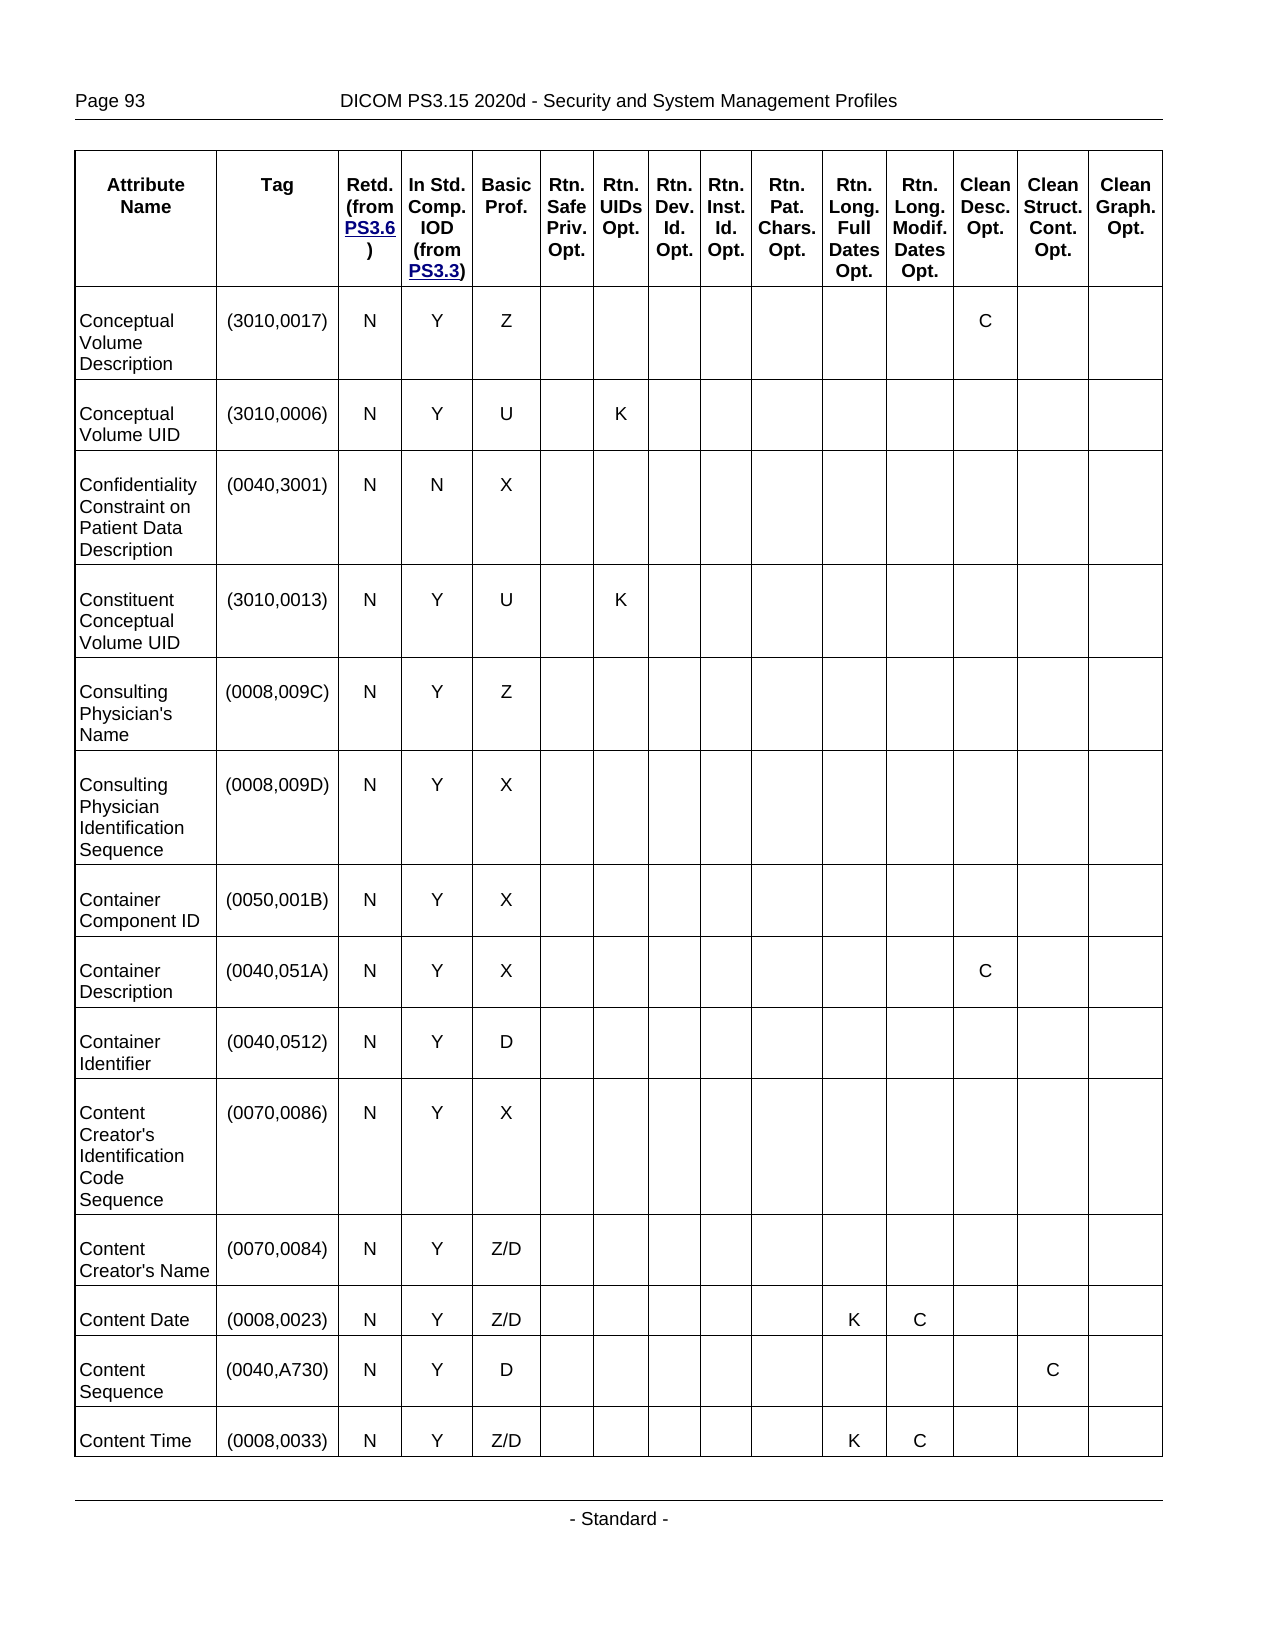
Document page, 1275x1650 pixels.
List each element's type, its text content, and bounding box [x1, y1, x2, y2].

table_cell [823, 1079, 886, 1214]
table_cell [954, 451, 1017, 564]
table_cell N [339, 1407, 401, 1456]
table_cell [887, 1079, 953, 1214]
table_cell [954, 751, 1017, 864]
table_cell [752, 1008, 822, 1078]
table_cell N [339, 1008, 401, 1078]
table_header Tag [217, 151, 338, 286]
table_cell Conceptual Volume UID [76, 380, 216, 450]
table_cell [1089, 1407, 1162, 1456]
table_cell [887, 1008, 953, 1078]
table_cell N [339, 1079, 401, 1214]
table_cell [752, 1407, 822, 1456]
table_cell [1089, 565, 1162, 657]
table_cell [823, 1336, 886, 1406]
table_cell Y [402, 1079, 472, 1214]
table_cell N [339, 451, 401, 564]
table_cell N [339, 1336, 401, 1406]
table_cell [954, 380, 1017, 450]
table_cell D [473, 1336, 540, 1406]
table_cell [1018, 658, 1088, 750]
table_cell [954, 1286, 1017, 1335]
table_cell [649, 1286, 700, 1335]
table_cell Conceptual Volume Description [76, 287, 216, 379]
table_cell [823, 937, 886, 1007]
table_cell Y [402, 1215, 472, 1285]
table_cell C [1018, 1336, 1088, 1406]
table_cell C [887, 1407, 953, 1456]
table_cell Content Creator's Identification Code Sequence [76, 1079, 216, 1214]
table_cell [594, 658, 648, 750]
table_cell (0040,3001) [217, 451, 338, 564]
table_header Basic Prof. [473, 151, 540, 286]
table_cell [887, 1215, 953, 1285]
table_cell [701, 380, 751, 450]
table_cell [752, 1215, 822, 1285]
table_cell Container Description [76, 937, 216, 1007]
table_cell [752, 658, 822, 750]
table_cell Z [473, 287, 540, 379]
table_cell N [339, 287, 401, 379]
table_cell [1018, 287, 1088, 379]
table_cell [649, 937, 700, 1007]
table_cell [823, 380, 886, 450]
table_cell [701, 1008, 751, 1078]
table_cell C [954, 287, 1017, 379]
table_cell [701, 658, 751, 750]
table_cell K [823, 1286, 886, 1335]
table_cell [752, 1336, 822, 1406]
table_cell X [473, 865, 540, 936]
table_cell [649, 1215, 700, 1285]
table_cell [594, 937, 648, 1007]
table_cell N [339, 937, 401, 1007]
table_header Rtn. Safe Priv. Opt. [541, 151, 593, 286]
table_cell Y [402, 1407, 472, 1456]
table_cell [887, 451, 953, 564]
table_cell [954, 1215, 1017, 1285]
table_cell [752, 751, 822, 864]
table_cell [954, 1336, 1017, 1406]
table_cell Z/D [473, 1407, 540, 1456]
table_cell [649, 380, 700, 450]
table_cell [823, 287, 886, 379]
table_cell [1089, 937, 1162, 1007]
table_cell [701, 451, 751, 564]
table_cell [649, 751, 700, 864]
table_cell [823, 1215, 886, 1285]
table_cell Consulting Physician's Name [76, 658, 216, 750]
table_cell [1089, 1008, 1162, 1078]
table_cell Y [402, 1008, 472, 1078]
table_cell [701, 1286, 751, 1335]
table_cell [1089, 1215, 1162, 1285]
table_cell [752, 380, 822, 450]
table_cell [1018, 1407, 1088, 1456]
table_cell (0008,009C) [217, 658, 338, 750]
table_cell N [339, 865, 401, 936]
table_cell Y [402, 565, 472, 657]
table_cell [752, 1286, 822, 1335]
table_cell (0008,0033) [217, 1407, 338, 1456]
table_cell [752, 565, 822, 657]
table_cell Content Creator's Name [76, 1215, 216, 1285]
table_cell [887, 287, 953, 379]
table_cell [541, 1286, 593, 1335]
table_cell [887, 865, 953, 936]
table_cell [541, 380, 593, 450]
table_cell [1018, 1286, 1088, 1335]
table_cell [1089, 1336, 1162, 1406]
table_cell [594, 1079, 648, 1214]
table_header Rtn. Pat. Chars. Opt. [752, 151, 822, 286]
table_cell [594, 865, 648, 936]
table_cell Y [402, 380, 472, 450]
table_header In Std. Comp. IOD (from PS3.3) [402, 151, 472, 286]
table_cell [1089, 287, 1162, 379]
table_cell Z/D [473, 1286, 540, 1335]
table_cell [823, 565, 886, 657]
table_cell [954, 1407, 1017, 1456]
table_cell N [339, 565, 401, 657]
table_cell (0040,A730) [217, 1336, 338, 1406]
table_cell Constituent Conceptual Volume UID [76, 565, 216, 657]
table_cell [701, 751, 751, 864]
table_cell [752, 1079, 822, 1214]
table_cell [1089, 751, 1162, 864]
table_cell [541, 565, 593, 657]
table_cell [1018, 1008, 1088, 1078]
table_cell U [473, 380, 540, 450]
table_cell Y [402, 865, 472, 936]
table_header Retd. (from PS3.6) [339, 151, 401, 286]
table_cell [1018, 1215, 1088, 1285]
table_header Rtn. Dev. Id. Opt. [649, 151, 700, 286]
table_cell [701, 565, 751, 657]
table_cell Container Identifier [76, 1008, 216, 1078]
table_cell Consulting Physician Identification Sequence [76, 751, 216, 864]
table_cell [887, 658, 953, 750]
table_cell [594, 1286, 648, 1335]
table_header Clean Graph. Opt. [1089, 151, 1162, 286]
table_cell N [339, 751, 401, 864]
table_cell [594, 287, 648, 379]
table_cell [649, 1336, 700, 1406]
table_cell K [594, 565, 648, 657]
table_cell [594, 1336, 648, 1406]
table_cell [541, 1215, 593, 1285]
table_cell [594, 1215, 648, 1285]
table_cell [954, 1079, 1017, 1214]
table_cell Z [473, 658, 540, 750]
table_cell C [954, 937, 1017, 1007]
table_cell [752, 937, 822, 1007]
table_cell [887, 1336, 953, 1406]
table_header Clean Desc. Opt. [954, 151, 1017, 286]
table_cell [541, 1008, 593, 1078]
table_cell [752, 451, 822, 564]
table_cell [823, 751, 886, 864]
table_cell U [473, 565, 540, 657]
table_cell Y [402, 1336, 472, 1406]
table_cell [541, 751, 593, 864]
table_cell [954, 658, 1017, 750]
table_cell N [339, 1286, 401, 1335]
table_cell [887, 380, 953, 450]
table_cell [1018, 565, 1088, 657]
table_cell Y [402, 658, 472, 750]
table_cell K [594, 380, 648, 450]
table_cell [594, 1008, 648, 1078]
table_cell [1018, 937, 1088, 1007]
table_cell [541, 287, 593, 379]
table_cell [649, 1079, 700, 1214]
table_cell N [339, 380, 401, 450]
table_cell (3010,0017) [217, 287, 338, 379]
table_cell [701, 1215, 751, 1285]
table_cell [541, 937, 593, 1007]
table_cell [541, 1336, 593, 1406]
table_cell Y [402, 937, 472, 1007]
table_cell [1018, 451, 1088, 564]
table_header Clean Struct. Cont. Opt. [1018, 151, 1088, 286]
table_cell Container Component ID [76, 865, 216, 936]
table_cell [1018, 380, 1088, 450]
table_cell [649, 287, 700, 379]
table_cell [954, 865, 1017, 936]
table_cell [649, 451, 700, 564]
table_cell [1089, 380, 1162, 450]
table_cell (0008,009D) [217, 751, 338, 864]
table_cell [594, 751, 648, 864]
table_cell X [473, 1079, 540, 1214]
table_cell D [473, 1008, 540, 1078]
table_cell [541, 1079, 593, 1214]
table_header Rtn. Long. Modif. Dates Opt. [887, 151, 953, 286]
table_cell [752, 865, 822, 936]
table_cell (3010,0006) [217, 380, 338, 450]
table_cell X [473, 937, 540, 1007]
table_header Rtn. UIDs Opt. [594, 151, 648, 286]
table_cell X [473, 751, 540, 864]
table_cell [701, 1407, 751, 1456]
table_cell [594, 1407, 648, 1456]
table_cell [954, 565, 1017, 657]
table_cell Content Sequence [76, 1336, 216, 1406]
table_header Attribute Name [76, 151, 216, 286]
table_cell [541, 865, 593, 936]
table_cell (0070,0086) [217, 1079, 338, 1214]
table_cell [701, 937, 751, 1007]
table_cell [649, 658, 700, 750]
table_cell [1018, 1079, 1088, 1214]
table_cell (0040,051A) [217, 937, 338, 1007]
table_cell Content Time [76, 1407, 216, 1456]
table_cell Confidentiality Constraint on Patient Data Description [76, 451, 216, 564]
table_cell [1018, 865, 1088, 936]
table_cell [823, 658, 886, 750]
table_cell Z/D [473, 1215, 540, 1285]
table_cell K [823, 1407, 886, 1456]
table_cell [1089, 865, 1162, 936]
table_cell [1089, 1286, 1162, 1335]
table_cell [541, 451, 593, 564]
table_cell [1089, 1079, 1162, 1214]
table_cell N [402, 451, 472, 564]
table_cell [649, 1008, 700, 1078]
table_cell [887, 751, 953, 864]
table_cell Content Date [76, 1286, 216, 1335]
table_cell X [473, 451, 540, 564]
table_cell [1089, 658, 1162, 750]
table_cell [649, 1407, 700, 1456]
table_cell C [887, 1286, 953, 1335]
table_cell [752, 287, 822, 379]
table_cell [701, 1079, 751, 1214]
table_cell (0070,0084) [217, 1215, 338, 1285]
table_cell (0008,0023) [217, 1286, 338, 1335]
table_cell [823, 865, 886, 936]
table_cell [1018, 751, 1088, 864]
table_cell [887, 937, 953, 1007]
table_cell (3010,0013) [217, 565, 338, 657]
table_cell [541, 1407, 593, 1456]
table_cell [649, 565, 700, 657]
table_cell Y [402, 751, 472, 864]
table_cell [649, 865, 700, 936]
table_header Rtn. Inst. Id. Opt. [701, 151, 751, 286]
table_cell (0040,0512) [217, 1008, 338, 1078]
table_cell [1089, 451, 1162, 564]
table_cell Y [402, 1286, 472, 1335]
table_header Rtn. Long. Full Dates Opt. [823, 151, 886, 286]
table_cell Y [402, 287, 472, 379]
table_cell [701, 1336, 751, 1406]
table_cell [541, 658, 593, 750]
table_cell [887, 565, 953, 657]
table_cell [701, 287, 751, 379]
table_cell N [339, 658, 401, 750]
table_cell [594, 451, 648, 564]
table_cell [823, 1008, 886, 1078]
table_cell [701, 865, 751, 936]
table_cell (0050,001B) [217, 865, 338, 936]
table_cell [823, 451, 886, 564]
table_cell [954, 1008, 1017, 1078]
table_cell N [339, 1215, 401, 1285]
